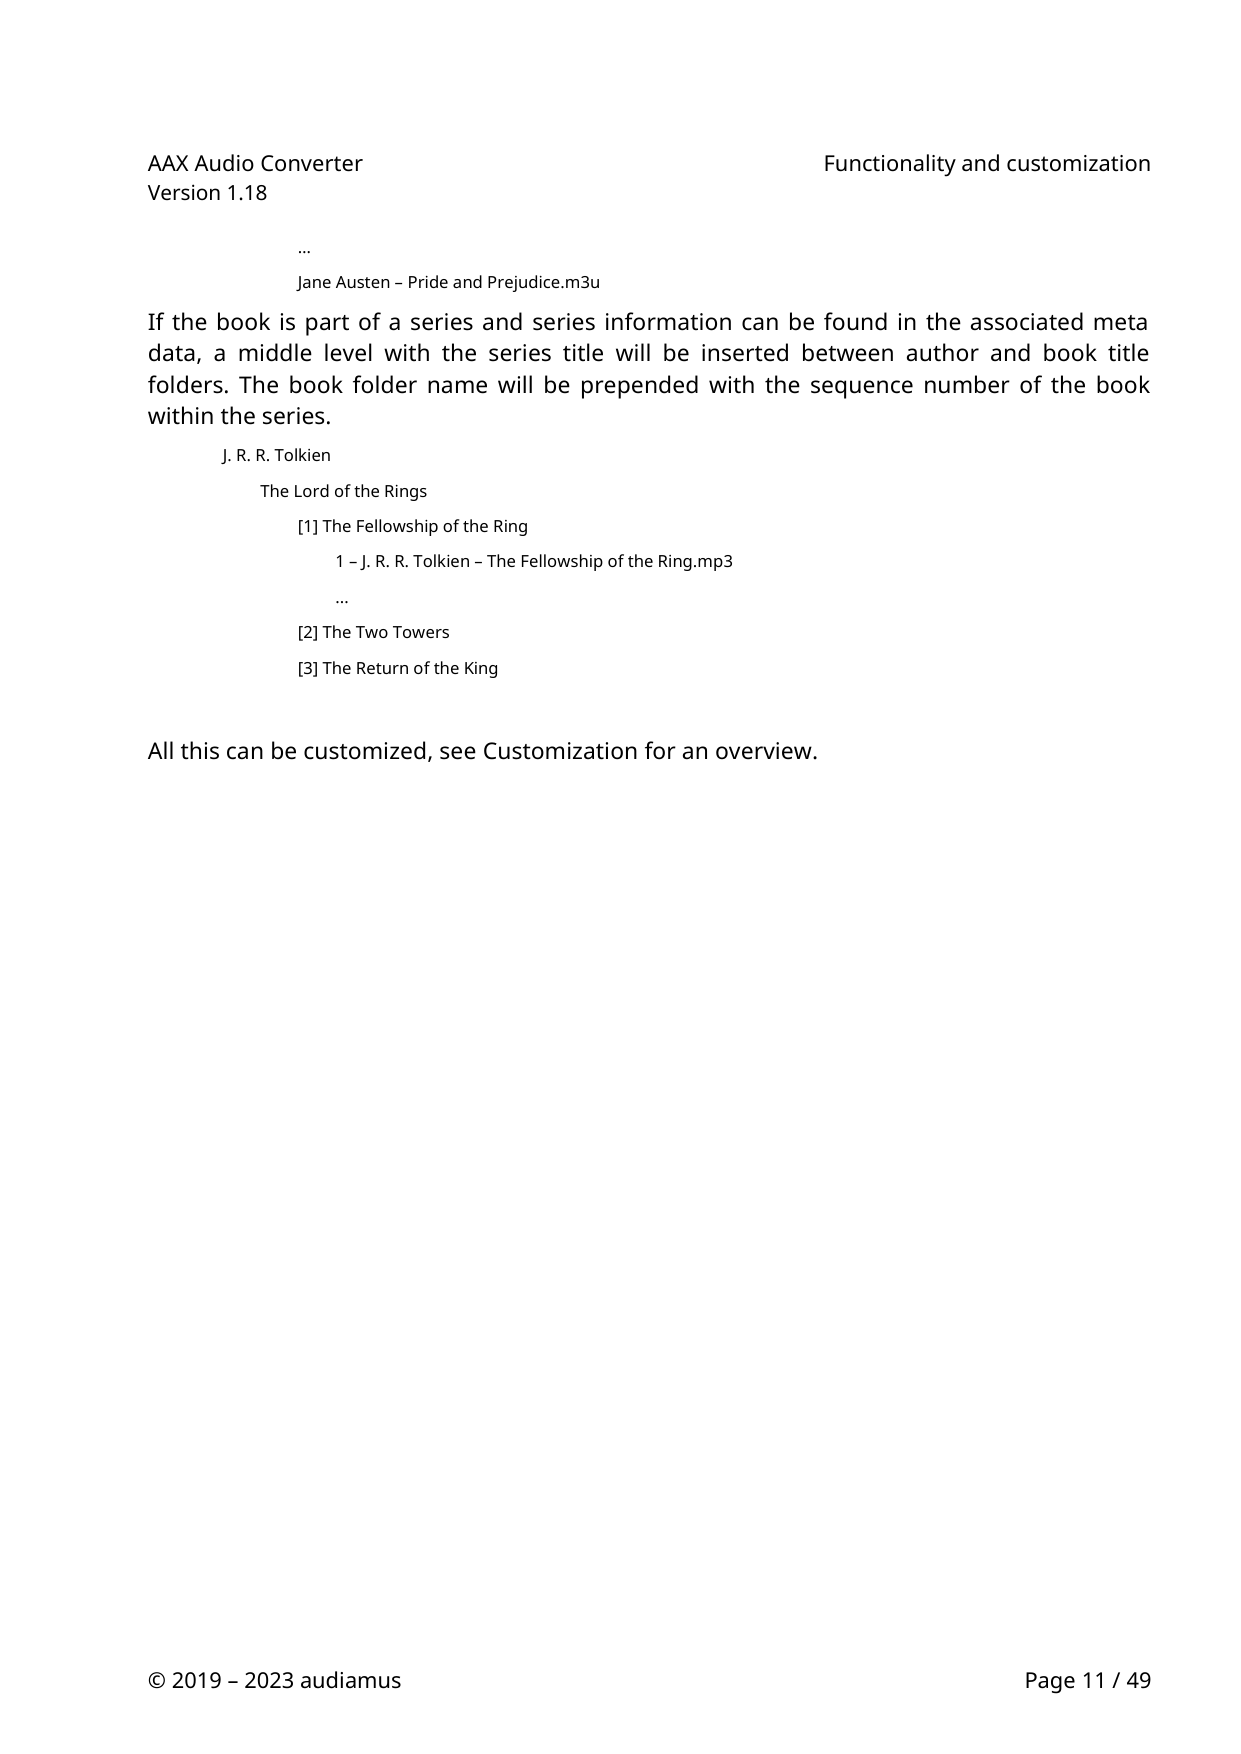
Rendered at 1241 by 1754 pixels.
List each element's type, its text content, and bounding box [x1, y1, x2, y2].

list J. R. R. Tolkien [185, 443, 1152, 467]
text If the book is part of a series and series information can be found in the associated meta data, a middle level with the series title will be inserted between author and book title folders. The book folder name will be prepended with the sequence number of the book within the series. [148, 306, 1152, 431]
list [1] The Fellowship of the Ring [260, 514, 1152, 537]
list 1 – J. R. R. Tolkien – The Fellowship of the Ring.mp3 [298, 550, 1152, 573]
list [2] The Two Towers [260, 621, 1152, 644]
text All this can be customized, see Customization for an overview. [148, 735, 1152, 766]
list The Lord of the Rings [223, 479, 1152, 502]
list ... [298, 585, 1152, 608]
list … [260, 235, 1152, 258]
list Jane Austen – Pride and Prejudice.m3u [260, 271, 1152, 294]
list [3] The Return of the King [260, 656, 1152, 679]
